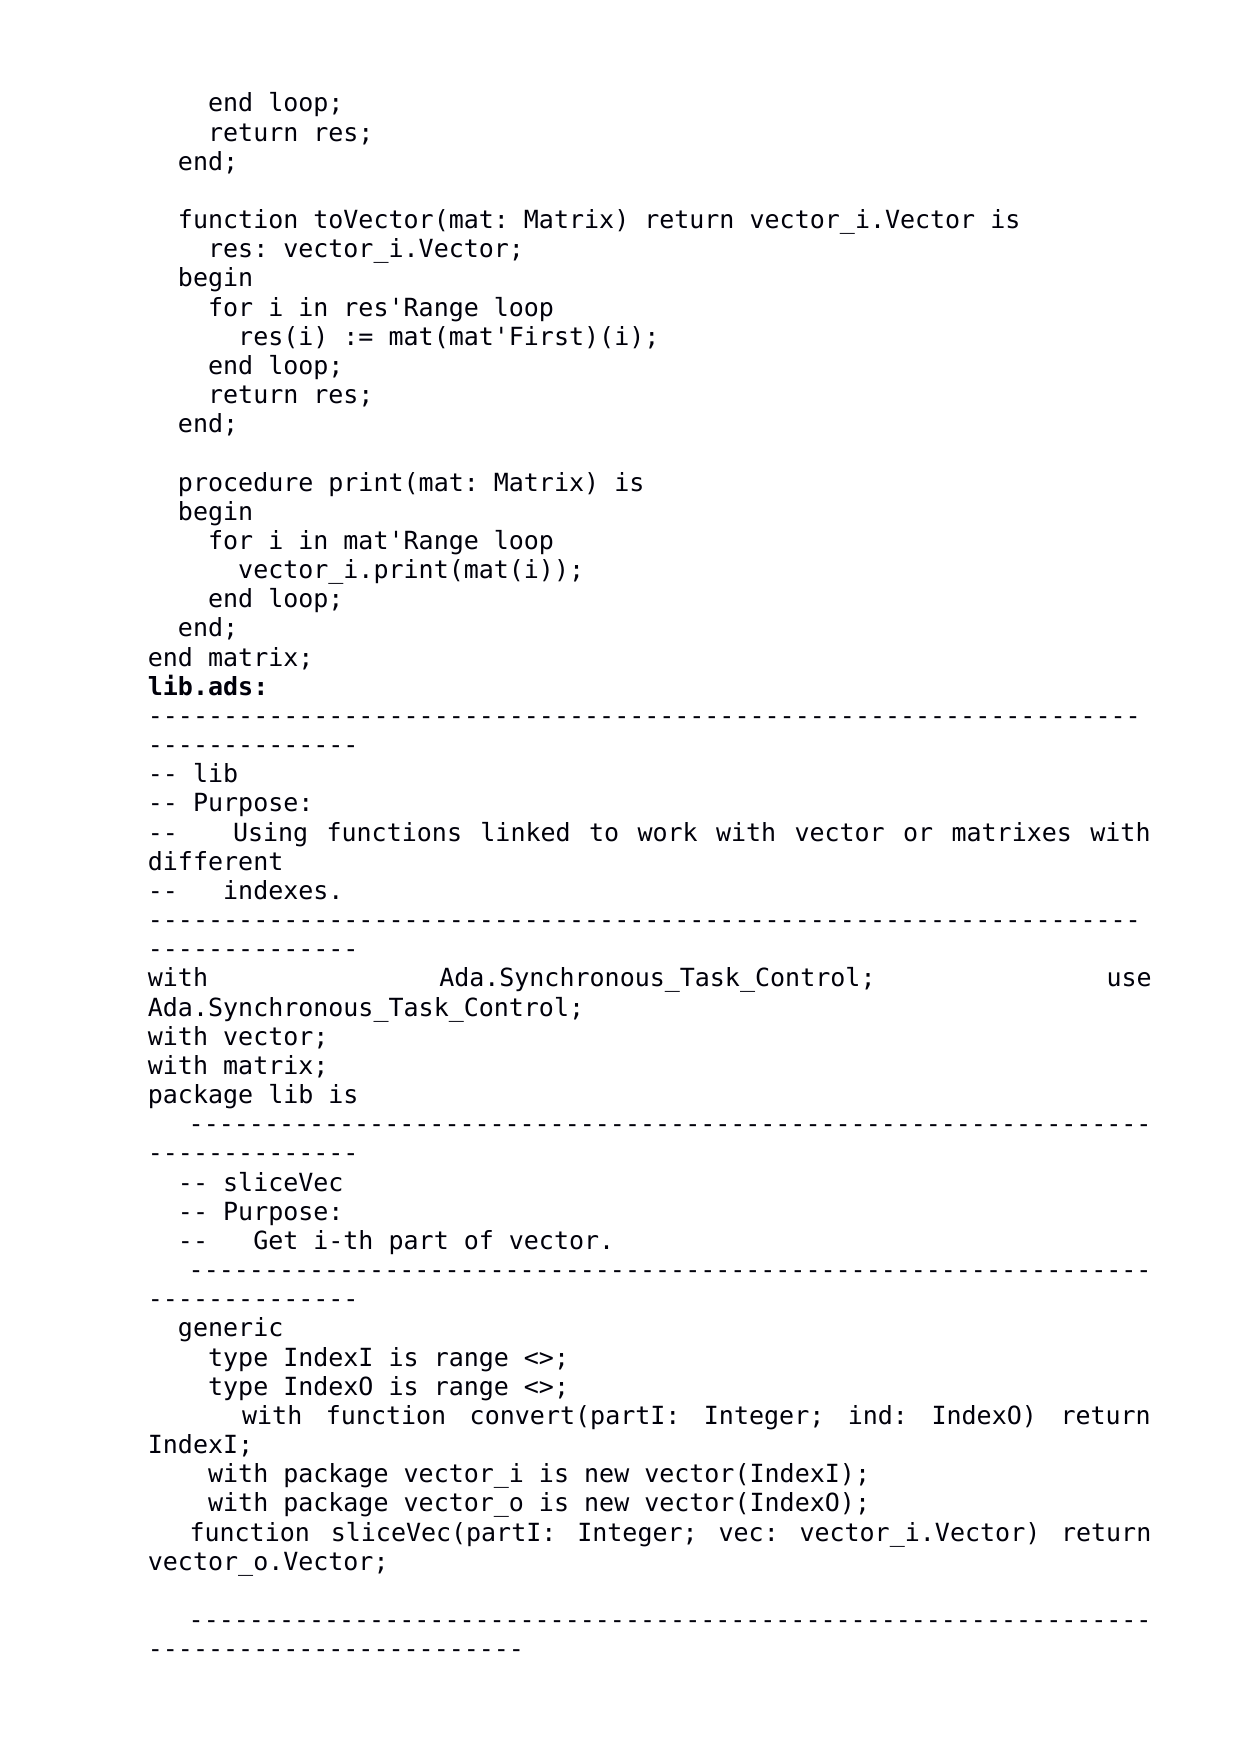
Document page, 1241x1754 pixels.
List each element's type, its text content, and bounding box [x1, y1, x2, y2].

text vector_i.print(mat(i)); [148, 555, 1152, 584]
text type IndexI is range <>; [148, 1343, 1152, 1372]
text -- sliceVec [148, 1168, 1152, 1197]
text ------------------------------------------------------------------------------ [148, 1255, 1152, 1314]
text type IndexO is range <>; [148, 1372, 1152, 1401]
text with package vector_o is new vector(IndexO); [148, 1489, 1152, 1518]
text end loop; [148, 584, 1152, 614]
text with Ada.Synchronous_Task_Control; use Ada.Synchronous_Task_Control; [148, 964, 1152, 1022]
text begin [148, 497, 1152, 526]
text with package vector_i is new vector(IndexI); [148, 1459, 1152, 1489]
text for i in mat'Range loop [148, 526, 1152, 555]
text -- lib [148, 759, 1152, 789]
text res: vector_i.Vector; [148, 234, 1152, 264]
text package lib is [148, 1080, 1152, 1109]
text with function convert(partI: Integer; ind: IndexO) return IndexI; [148, 1401, 1152, 1459]
text end; [148, 614, 1152, 643]
text res(i) := mat(mat'First)(i); [148, 322, 1152, 351]
text -- indexes. [148, 876, 1152, 905]
text function sliceVec(partI: Integer; vec: vector_i.Vector) return vector_o.Vector; [148, 1518, 1152, 1576]
text procedure print(mat: Matrix) is [148, 468, 1152, 497]
text ----------------------------------------------------------------------------------------- [148, 1605, 1152, 1664]
text with matrix; [148, 1051, 1152, 1080]
text end; [148, 409, 1152, 439]
text with vector; [148, 1022, 1152, 1051]
text generic [148, 1314, 1152, 1343]
text ------------------------------------------------------------------------------ [148, 1109, 1152, 1168]
text function toVector(mat: Matrix) return vector_i.Vector is [148, 205, 1152, 234]
text for i in res'Range loop [148, 293, 1152, 322]
text -- Purpose: [148, 1197, 1152, 1226]
text -------------------------------------------------------------------------------- [148, 701, 1152, 759]
text -- Using functions linked to work with vector or matrixes with different [148, 818, 1152, 876]
text end loop; [148, 89, 1152, 118]
text -- Purpose: [148, 789, 1152, 818]
text end; [148, 147, 1152, 176]
text end loop; [148, 351, 1152, 380]
text begin [148, 264, 1152, 293]
text end matrix; [148, 643, 1152, 672]
text return res; [148, 380, 1152, 409]
text -- Get i-th part of vector. [148, 1226, 1152, 1255]
text lib.ads: [148, 672, 1152, 701]
text -------------------------------------------------------------------------------- [148, 905, 1152, 964]
text return res; [148, 118, 1152, 147]
